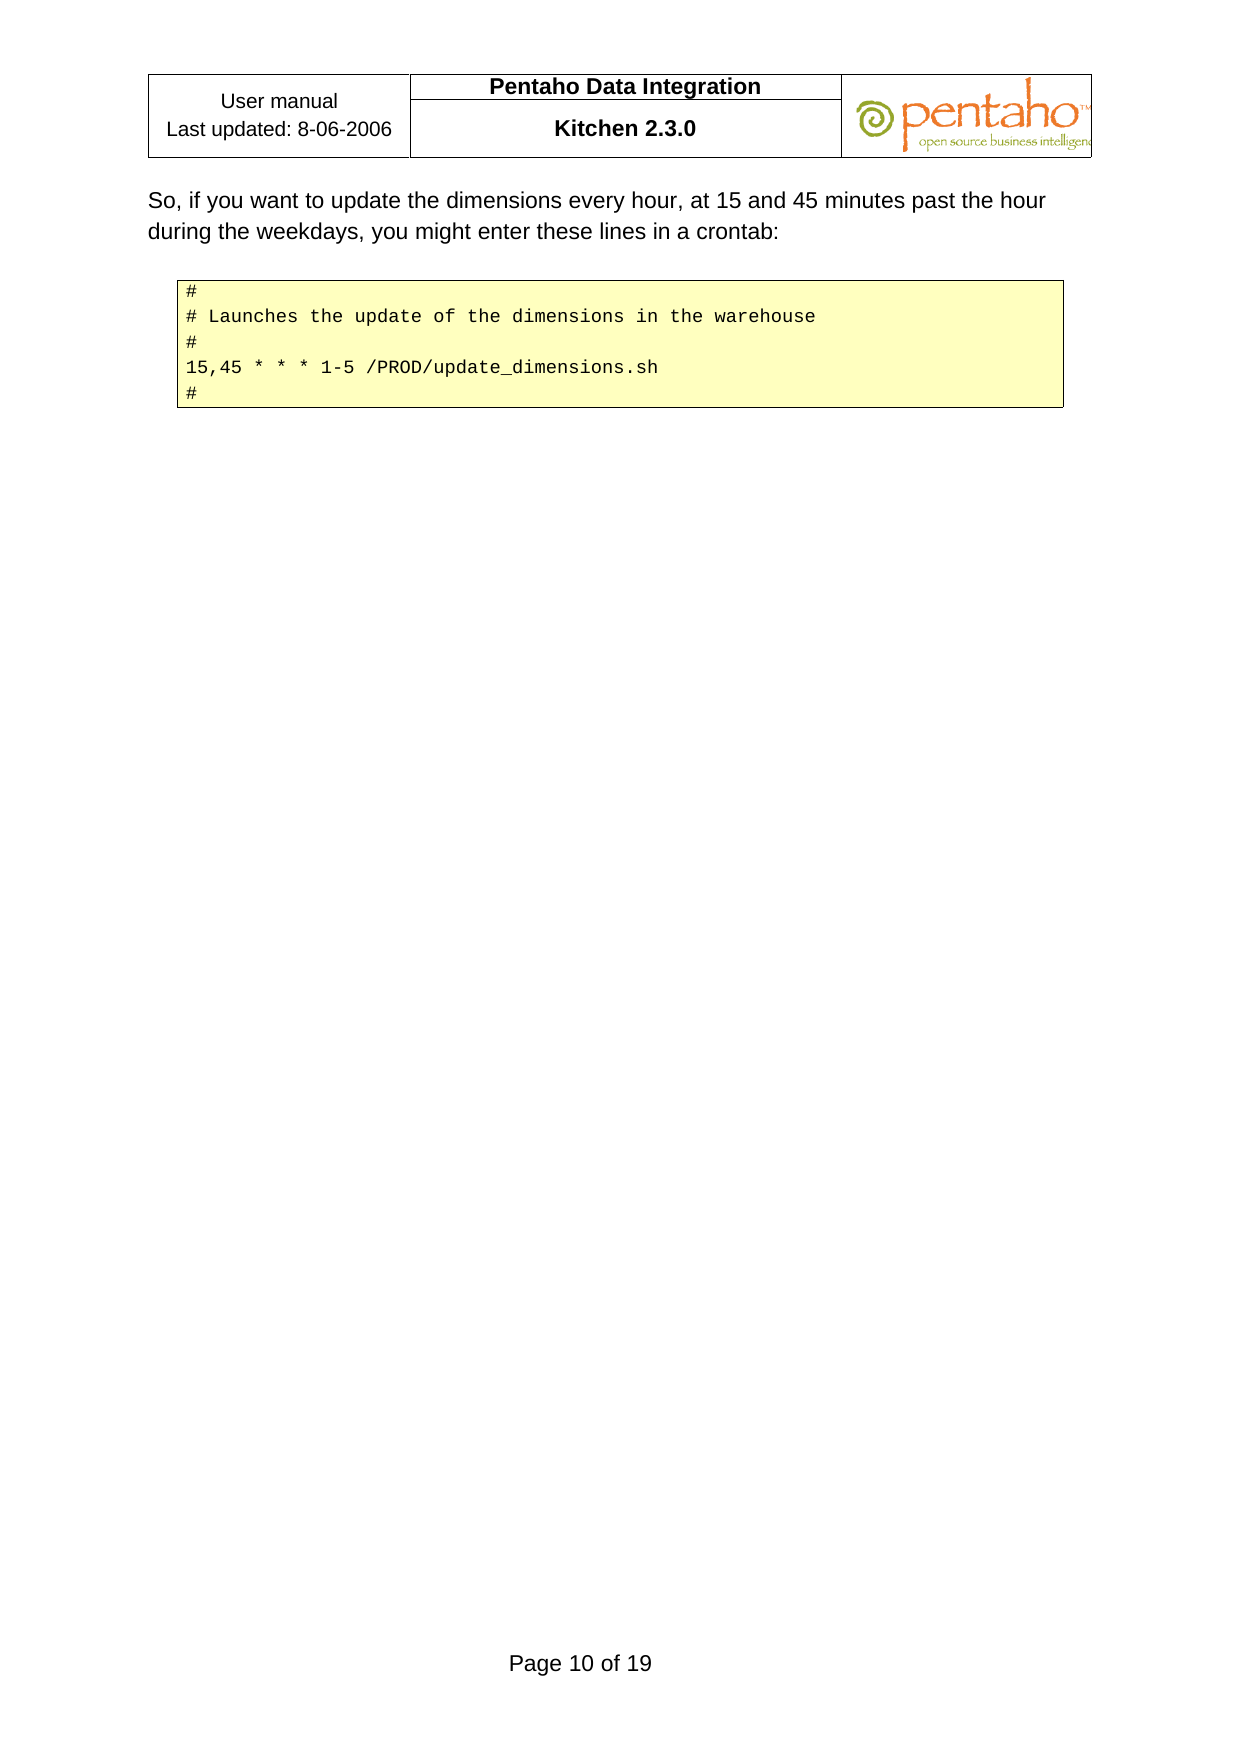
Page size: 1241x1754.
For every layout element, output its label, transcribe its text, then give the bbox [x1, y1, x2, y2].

text # [178, 381, 1063, 407]
text So, if you want to update the dimensions every hour, at 15 and 45 minutes past the hour during the weekdays, you might enter these lines in a crontab: [148, 188, 1092, 244]
text # [178, 331, 1063, 354]
text # [178, 281, 1063, 303]
text # Launches the update of the dimensions in the warehouse [178, 305, 1063, 328]
text 15,45 * * * 1-5 /PROD/update_dimensions.sh [178, 356, 1063, 379]
